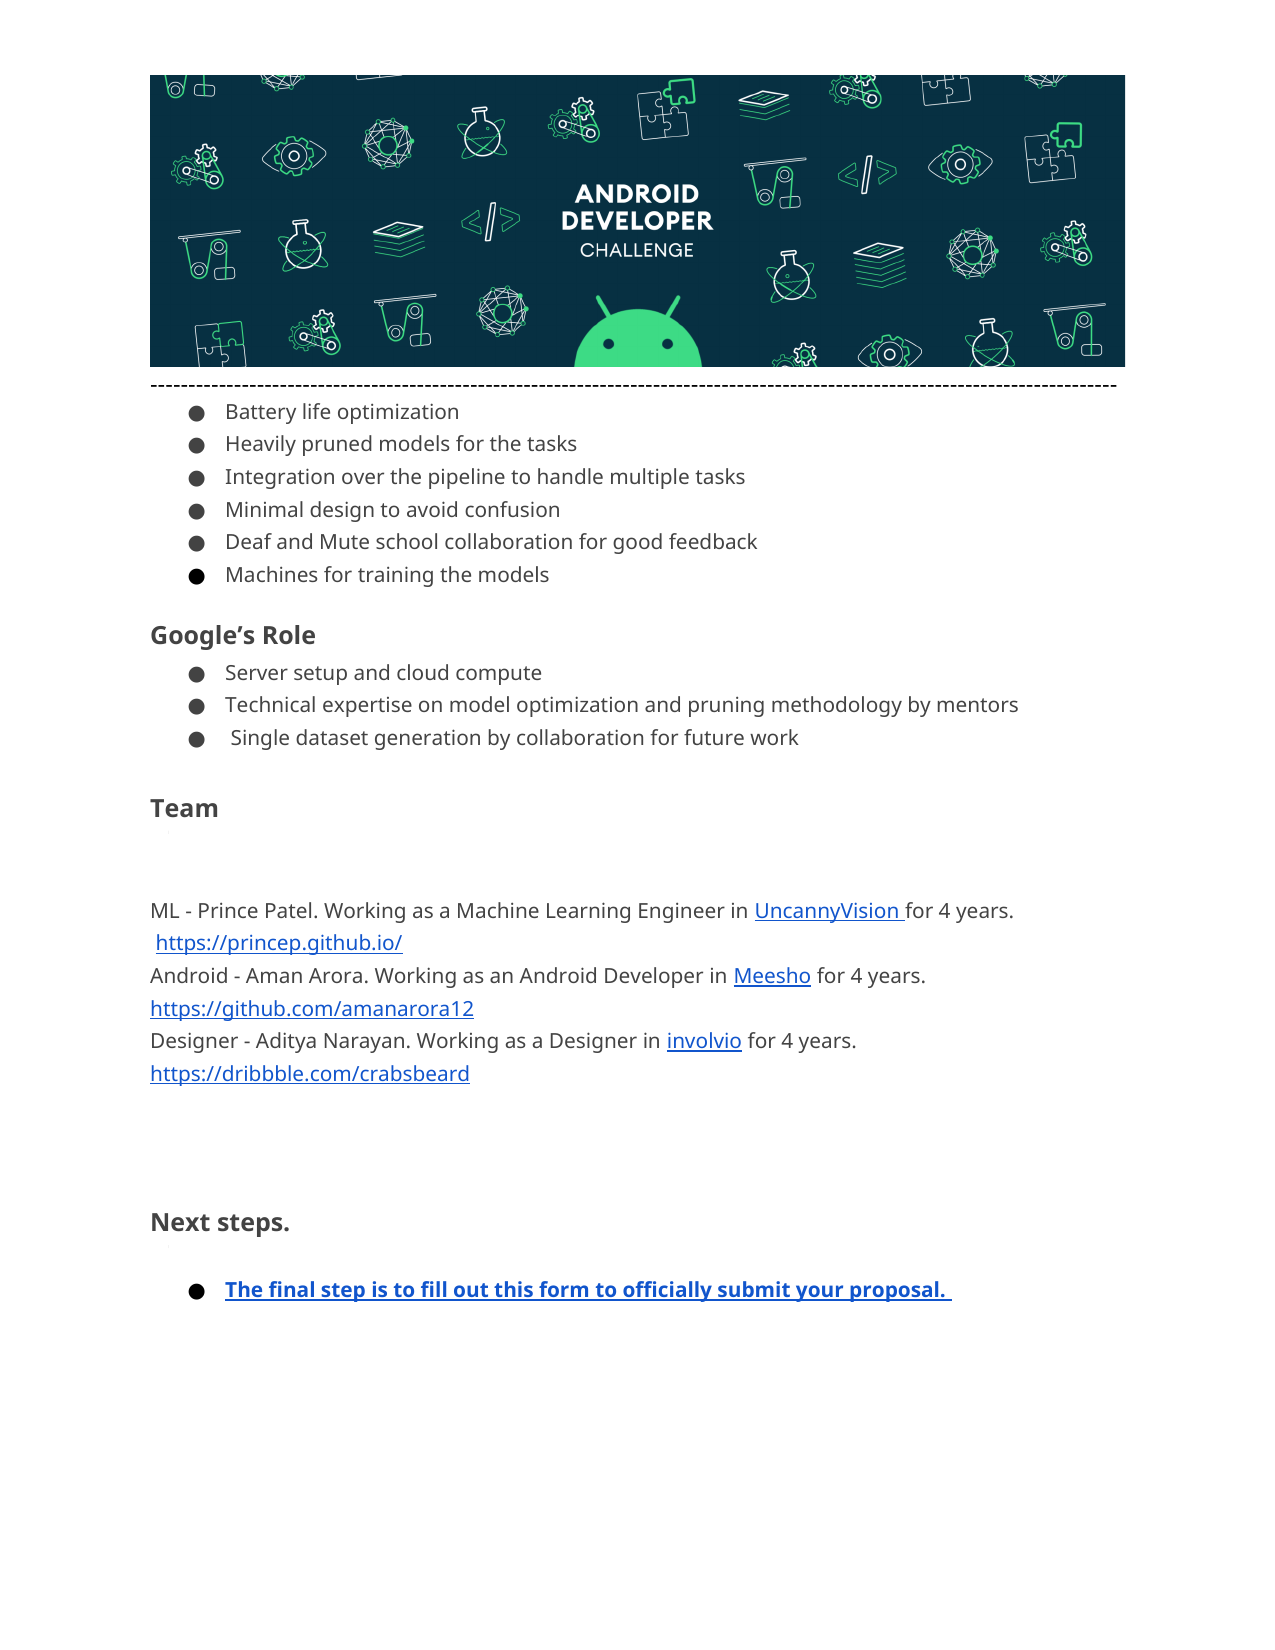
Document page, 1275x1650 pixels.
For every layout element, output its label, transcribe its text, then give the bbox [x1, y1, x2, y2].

list The final step is to fill out this form to officially submit your proposal. [187, 1275, 1125, 1304]
text https://dribbble.com/crabsbeard [150, 1059, 1125, 1087]
text https://github.com/amanarora12 [150, 994, 1125, 1022]
list Machines for training the models [187, 560, 1125, 588]
text Next steps. [150, 1205, 1125, 1239]
text Team [150, 790, 1125, 824]
list Server setup and cloud compute [187, 658, 1125, 686]
text Designer - Aditya Narayan. Working as a Designer in involvio for 4 years. [150, 1026, 1125, 1055]
picture [150, 75, 1125, 367]
list Single dataset generation by collaboration for future work [187, 723, 1125, 751]
text ML - Prince Patel. Working as a Machine Learning Engineer in UncannyVision for 4 years. [150, 896, 1125, 924]
list Battery life optimization [187, 397, 1125, 425]
subtitle Google’s Role [150, 617, 1125, 652]
text Android - Aman Arora. Working as an Android Developer in Meesho for 4 years. [150, 961, 1125, 989]
list Deaf and Mute school collaboration for good feedback [187, 527, 1125, 556]
list Integration over the pipeline to handle multiple tasks [187, 462, 1125, 491]
list Minimal design to avoid confusion [187, 495, 1125, 523]
list Technical expertise on model optimization and pruning methodology by mentors [187, 690, 1125, 719]
text https://princep.github.io/ [150, 928, 1125, 957]
list Heavily pruned models for the tasks [187, 429, 1125, 458]
